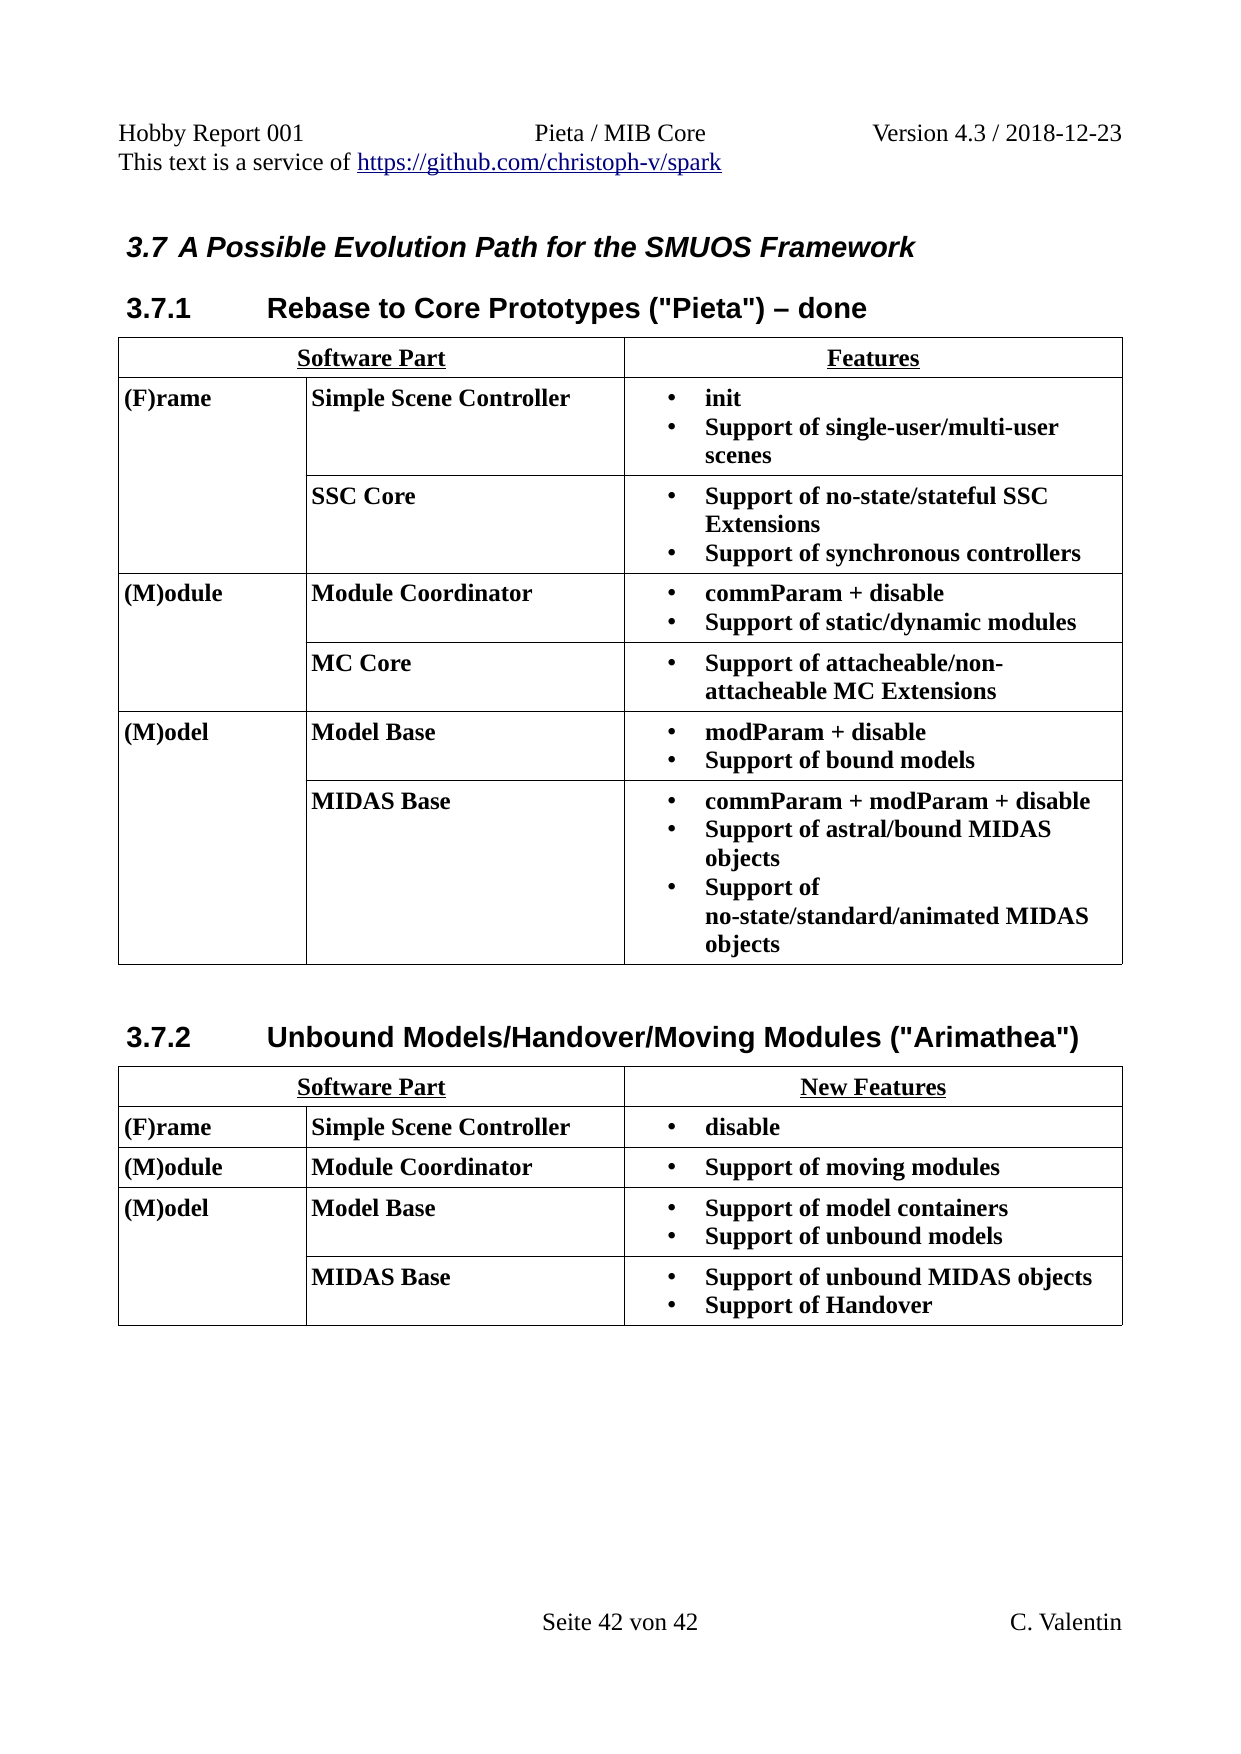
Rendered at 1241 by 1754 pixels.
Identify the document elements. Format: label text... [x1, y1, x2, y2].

table_cell Model Base [307, 1188, 624, 1256]
table_cell commParam + modParam + disable Support of astral/bound MIDAS objects Support of no-state/standard/animated MIDAS objects [625, 781, 1122, 964]
table_cell MIDAS Base [307, 781, 624, 964]
table_cell modParam + disable Support of bound models [625, 712, 1122, 780]
table_cell Support of unbound MIDAS objects Support of Handover [625, 1257, 1122, 1325]
table_cell (M)odule [119, 574, 306, 711]
table_cell (M)odel [119, 1188, 306, 1325]
table_cell (M)odule [119, 1148, 306, 1187]
table_cell (M)odel [119, 712, 306, 964]
table_cell Support of model containers Support of unbound models [625, 1188, 1122, 1256]
table_cell Support of moving modules [625, 1148, 1122, 1187]
table_header New Features [625, 1067, 1122, 1106]
table_cell Simple Scene Controller [307, 378, 624, 475]
table_cell Simple Scene Controller [307, 1107, 624, 1147]
table_cell Model Base [307, 712, 624, 780]
table_header Software Part [119, 1067, 624, 1106]
table_cell Module Coordinator [307, 1148, 624, 1187]
table_cell (F)rame [119, 1107, 306, 1147]
table_header Features [625, 338, 1122, 377]
table_cell (F)rame [119, 378, 306, 573]
table_cell disable [625, 1107, 1122, 1147]
subtitle Unbound Models/Handover/Moving Modules ("Arimathea") [118, 1020, 1122, 1053]
table_header Software Part [119, 338, 624, 377]
table_cell SSC Core [307, 476, 624, 573]
table_cell Support of attacheable/non-attacheable MC Extensions [625, 643, 1122, 711]
table_cell init Support of single-user/multi-user scenes [625, 378, 1122, 475]
table_cell MIDAS Base [307, 1257, 624, 1325]
subtitle Rebase to Core Prototypes ("Pieta") – done [118, 291, 1122, 324]
table_cell Support of no-state/stateful SSC Extensions Support of synchronous controllers [625, 476, 1122, 573]
table_cell Module Coordinator [307, 574, 624, 642]
table_cell MC Core [307, 643, 624, 711]
table_cell commParam + disable Support of static/dynamic modules [625, 574, 1122, 642]
subtitle A Possible Evolution Path for the SMUOS Framework [118, 230, 1122, 264]
